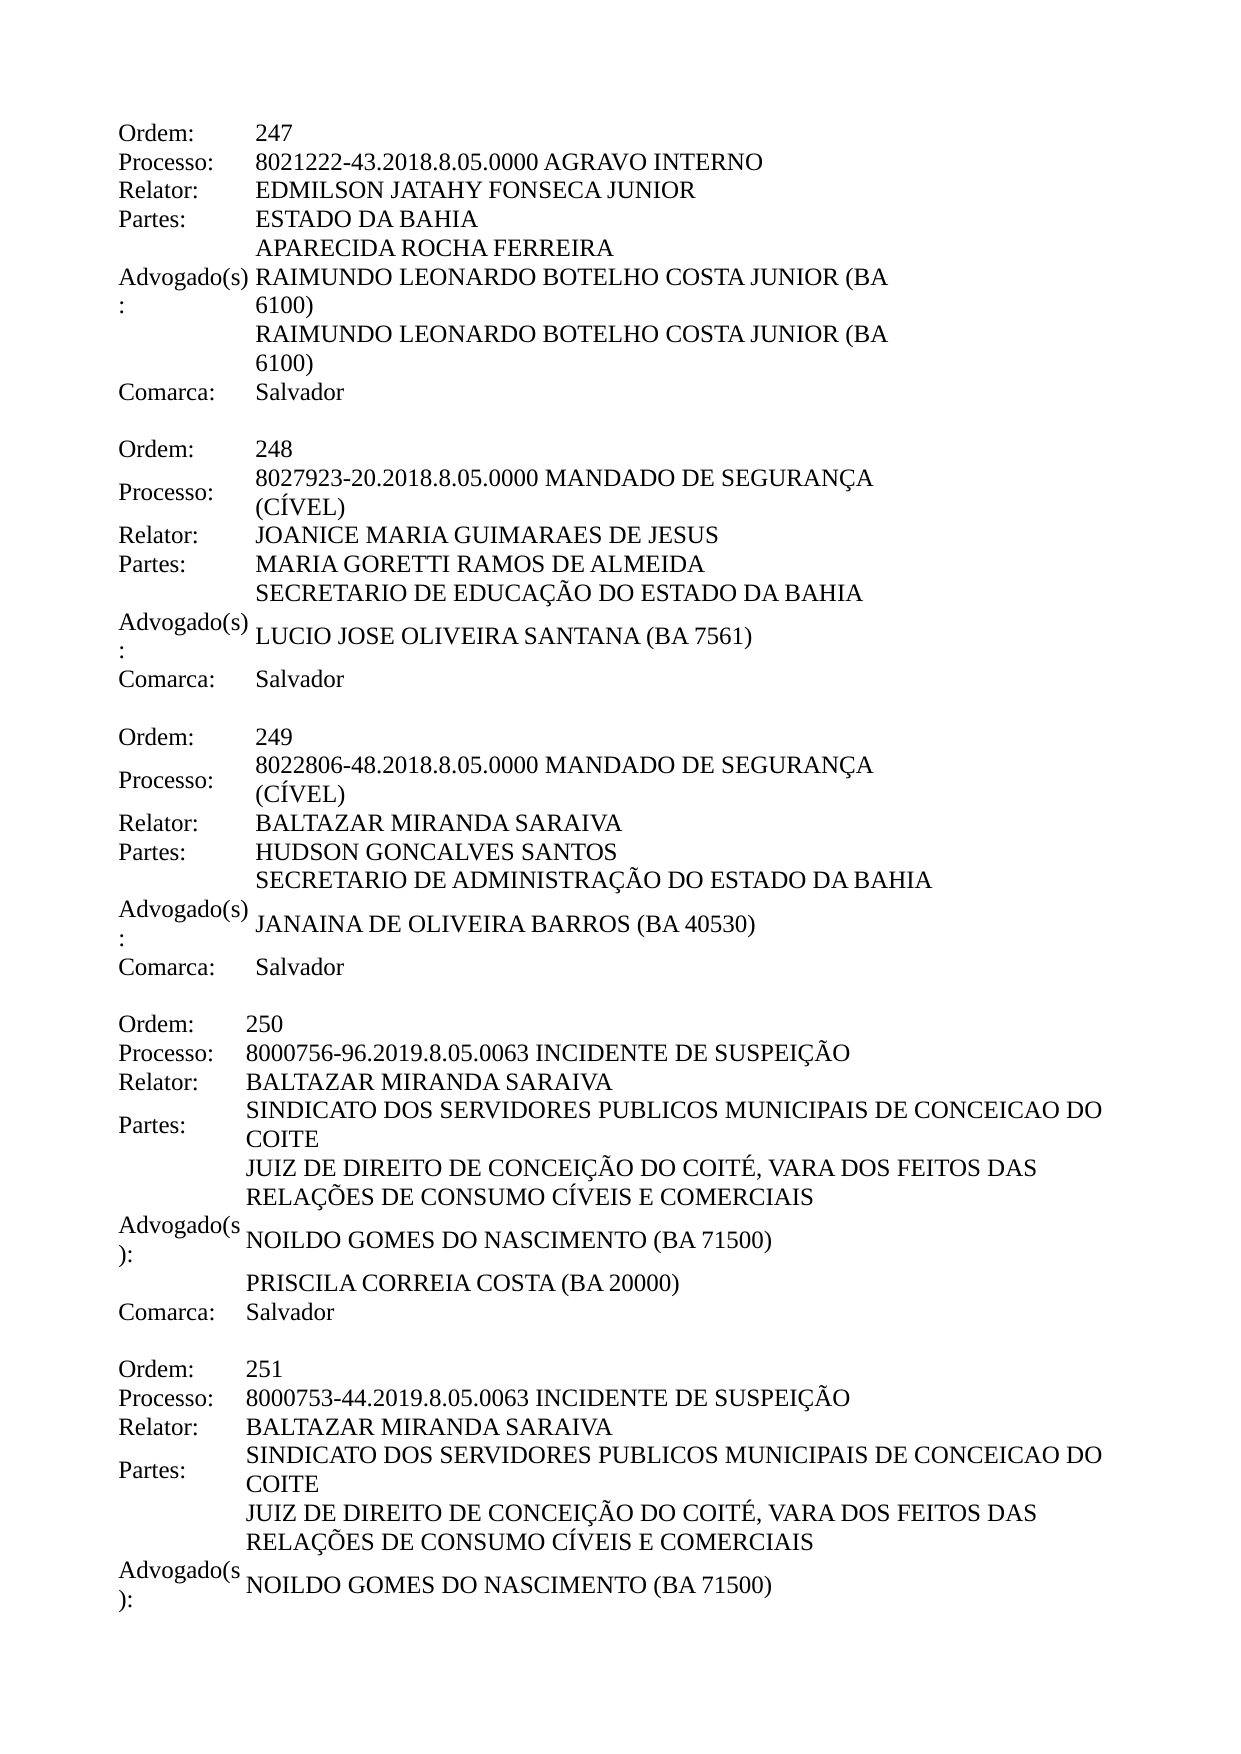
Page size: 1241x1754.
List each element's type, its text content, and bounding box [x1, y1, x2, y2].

table_cell Salvador [255, 664, 969, 693]
table_cell Comarca: [118, 952, 255, 981]
table_cell LUCIO JOSE OLIVEIRA SANTANA (BA 7561) [255, 607, 969, 664]
table_header Ordem: [118, 722, 255, 751]
table_cell RAIMUNDO LEONARDO BOTELHO COSTA JUNIOR (BA 6100) [255, 319, 951, 377]
table_header Ordem: [118, 1009, 246, 1038]
table_cell BALTAZAR MIRANDA SARAIVA [246, 1067, 1122, 1096]
table_cell Relator: [118, 1067, 246, 1096]
table_cell Processo: [118, 463, 255, 521]
table_cell BALTAZAR MIRANDA SARAIVA [255, 808, 969, 837]
table_cell Processo: [118, 147, 255, 176]
table_cell NOILDO GOMES DO NASCIMENTO (BA 71500) [246, 1211, 1122, 1268]
table_cell 8022806-48.2018.8.05.0000 MANDADO DE SEGURANÇA (CÍVEL) [255, 751, 969, 808]
table_cell Partes: [118, 1441, 246, 1498]
table_cell Advogado(s): [118, 894, 255, 952]
table_cell [118, 866, 255, 894]
table_cell Comarca: [118, 1297, 246, 1326]
table_header 250 [246, 1009, 1122, 1038]
table_cell PRISCILA CORREIA COSTA (BA 20000) [246, 1268, 1122, 1297]
table_cell [118, 1268, 246, 1297]
table_cell 8000756-96.2019.8.05.0063 INCIDENTE DE SUSPEIÇÃO [246, 1038, 1122, 1067]
table_cell Salvador [246, 1297, 1122, 1326]
table_cell Partes: [118, 549, 255, 578]
table_cell SINDICATO DOS SERVIDORES PUBLICOS MUNICIPAIS DE CONCEICAO DO COITE [246, 1441, 1122, 1498]
table_cell [118, 578, 255, 607]
table_cell 8027923-20.2018.8.05.0000 MANDADO DE SEGURANÇA (CÍVEL) [255, 463, 969, 521]
table_cell Processo: [118, 1383, 246, 1412]
table_cell SECRETARIO DE ADMINISTRAÇÃO DO ESTADO DA BAHIA [255, 866, 969, 894]
table_header 247 [255, 118, 951, 147]
table_cell SECRETARIO DE EDUCAÇÃO DO ESTADO DA BAHIA [255, 578, 969, 607]
table_cell Advogado(s): [118, 1556, 246, 1613]
table_cell EDMILSON JATAHY FONSECA JUNIOR [255, 176, 951, 204]
table_header 248 [255, 434, 969, 463]
table_cell [118, 319, 255, 377]
table_cell JUIZ DE DIREITO DE CONCEIÇÃO DO COITÉ, VARA DOS FEITOS DAS RELAÇÕES DE CONSUMO CÍVEIS E COMERCIAIS [246, 1153, 1122, 1211]
table_cell JOANICE MARIA GUIMARAES DE JESUS [255, 521, 969, 549]
table_cell Relator: [118, 808, 255, 837]
table_cell Relator: [118, 176, 255, 204]
table_cell HUDSON GONCALVES SANTOS [255, 837, 969, 866]
table_cell Advogado(s): [118, 1211, 246, 1268]
table_cell RAIMUNDO LEONARDO BOTELHO COSTA JUNIOR (BA 6100) [255, 262, 951, 319]
table_cell 8021222-43.2018.8.05.0000 AGRAVO INTERNO [255, 147, 951, 176]
table_cell APARECIDA ROCHA FERREIRA [255, 233, 951, 262]
table_header Ordem: [118, 1354, 246, 1383]
table_cell 8000753-44.2019.8.05.0063 INCIDENTE DE SUSPEIÇÃO [246, 1383, 1122, 1412]
table_cell ESTADO DA BAHIA [255, 204, 951, 233]
table_cell Partes: [118, 1096, 246, 1153]
table_cell Salvador [255, 377, 951, 406]
table_cell Advogado(s): [118, 262, 255, 319]
table_cell Salvador [255, 952, 969, 981]
table_cell Processo: [118, 751, 255, 808]
table_cell [118, 1153, 246, 1211]
table_cell Advogado(s): [118, 607, 255, 664]
table_cell Comarca: [118, 377, 255, 406]
table_header 249 [255, 722, 969, 751]
table_cell MARIA GORETTI RAMOS DE ALMEIDA [255, 549, 969, 578]
table_cell Processo: [118, 1038, 246, 1067]
table_header 251 [246, 1354, 1122, 1383]
table_cell Partes: [118, 837, 255, 866]
table_cell Comarca: [118, 664, 255, 693]
table_header Ordem: [118, 434, 255, 463]
table_cell NOILDO GOMES DO NASCIMENTO (BA 71500) [246, 1556, 1122, 1613]
table_header Ordem: [118, 118, 255, 147]
table_cell [118, 233, 255, 262]
table_cell Relator: [118, 521, 255, 549]
table_cell JUIZ DE DIREITO DE CONCEIÇÃO DO COITÉ, VARA DOS FEITOS DAS RELAÇÕES DE CONSUMO CÍVEIS E COMERCIAIS [246, 1498, 1122, 1556]
table_cell Relator: [118, 1412, 246, 1441]
table_cell SINDICATO DOS SERVIDORES PUBLICOS MUNICIPAIS DE CONCEICAO DO COITE [246, 1096, 1122, 1153]
table_cell Partes: [118, 204, 255, 233]
table_cell JANAINA DE OLIVEIRA BARROS (BA 40530) [255, 894, 969, 952]
table_cell [118, 1498, 246, 1556]
table_cell BALTAZAR MIRANDA SARAIVA [246, 1412, 1122, 1441]
